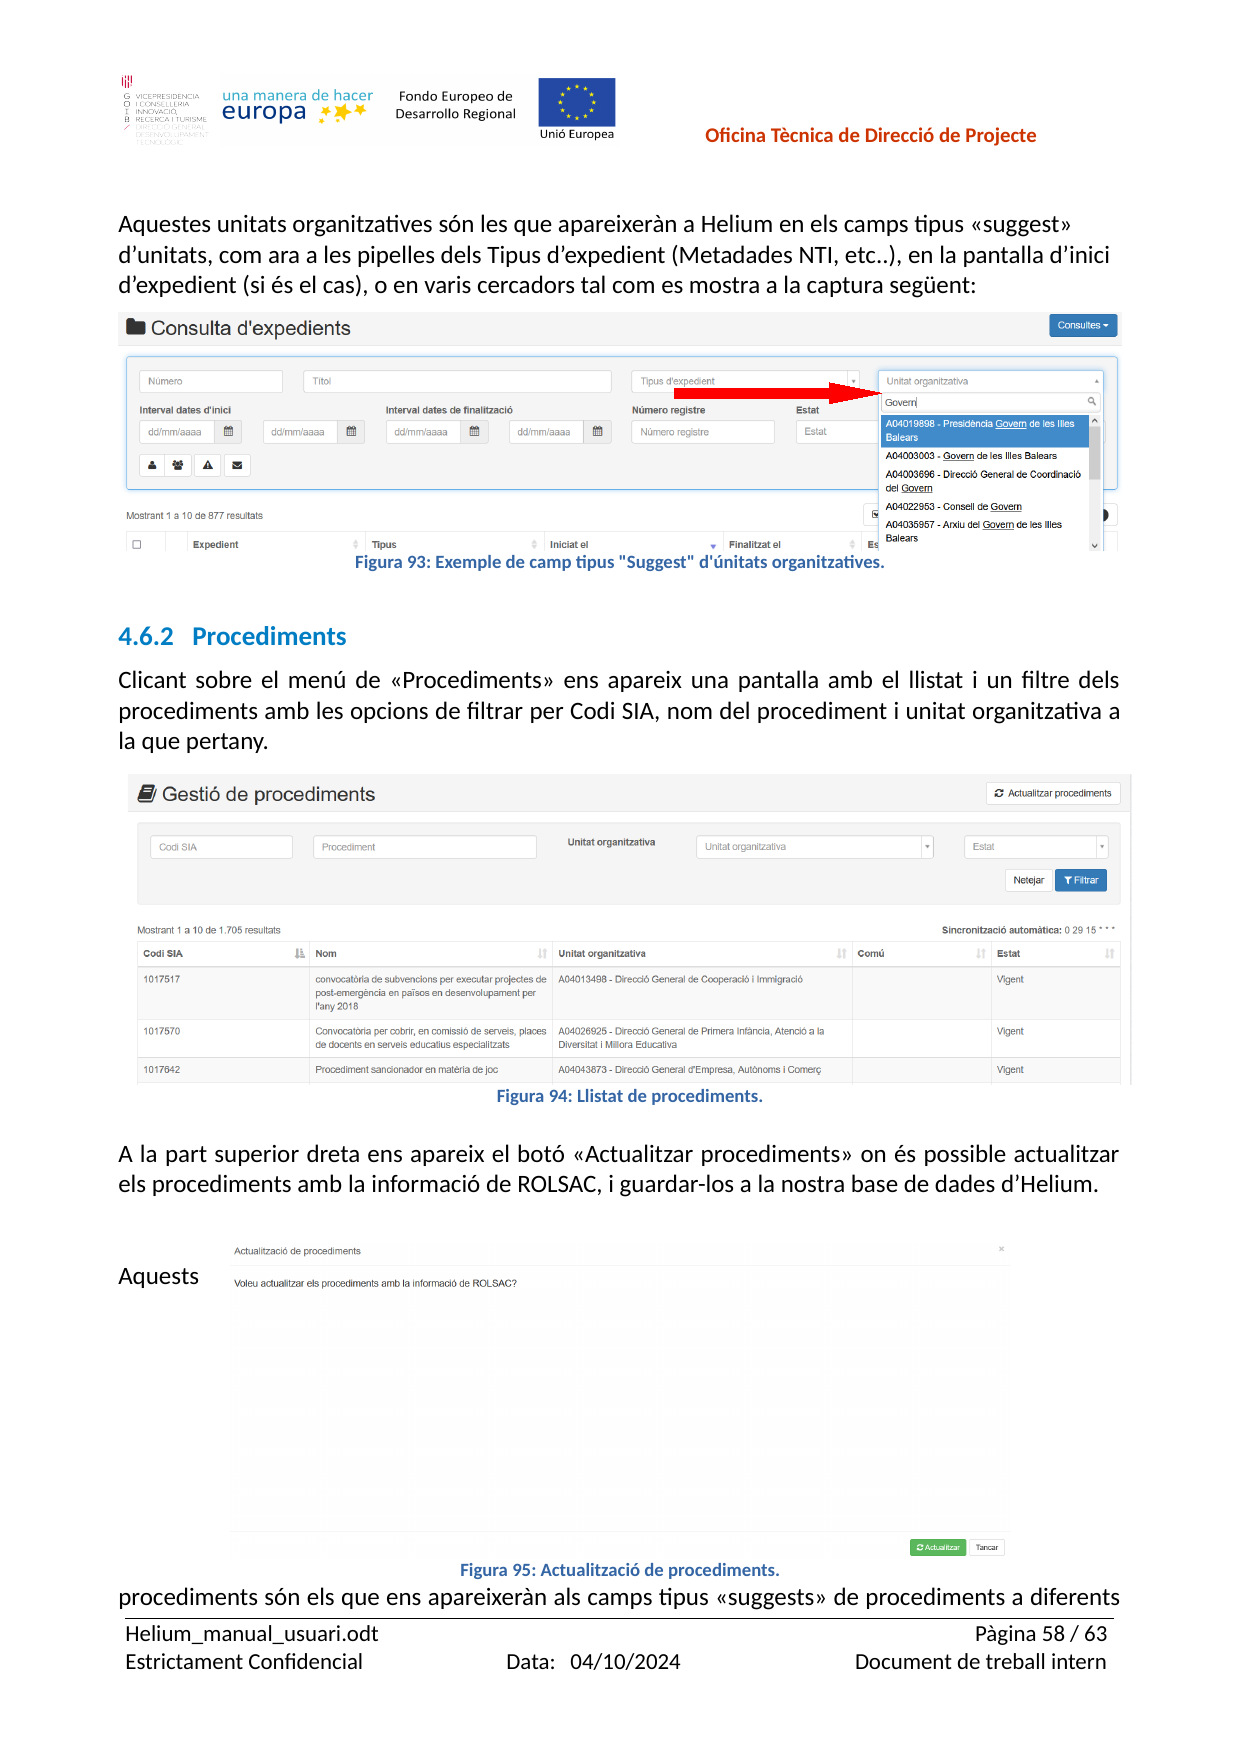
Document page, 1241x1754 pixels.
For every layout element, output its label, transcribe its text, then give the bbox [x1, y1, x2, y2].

subtitle Procediments [118, 619, 1122, 652]
text Figura 93: Exemple de camp tipus "Suggest" d'únitats organitzatives. [118, 551, 1122, 574]
picture [127, 774, 1132, 1085]
picture [118, 73, 213, 147]
text A la part superior dreta ens apareix el botó «Actualitzar procediments» on és possible actualitzar els procediments amb la informació de ROLSAC, i guardar-los a la nostra base de dades d’Helium. [118, 1138, 1122, 1199]
text Figura 95: Actualització de procediments. [230, 1559, 1011, 1581]
text Aquestes unitats organitzatives són les que apareixeràn a Helium en els camps tipus «suggest» d’unitats, com ara a les pipelles dels Tipus d’expedient (Metadades NTI, etc..), en la pantalla d’inici d’expedient (si és el cas), o en varis cercadors tal com es mostra a la captura següent: [118, 208, 1122, 300]
text Clicant sobre el menú de «Procediments» ens apareix una pantalla amb el llistat i un filtre dels procediments amb les opcions de filtrar per Codi SIA, nom del procediment i unitat organitzativa a la que pertany. [118, 664, 1122, 756]
picture [219, 73, 621, 147]
picture [229, 1242, 1011, 1559]
text Aquests procediments són els que ens apareixeràn als camps tipus «suggests» de procediments a diferents [118, 1559, 1122, 1612]
picture [118, 312, 1123, 551]
text Figura 94: Llistat de procediments. [128, 1085, 1132, 1108]
